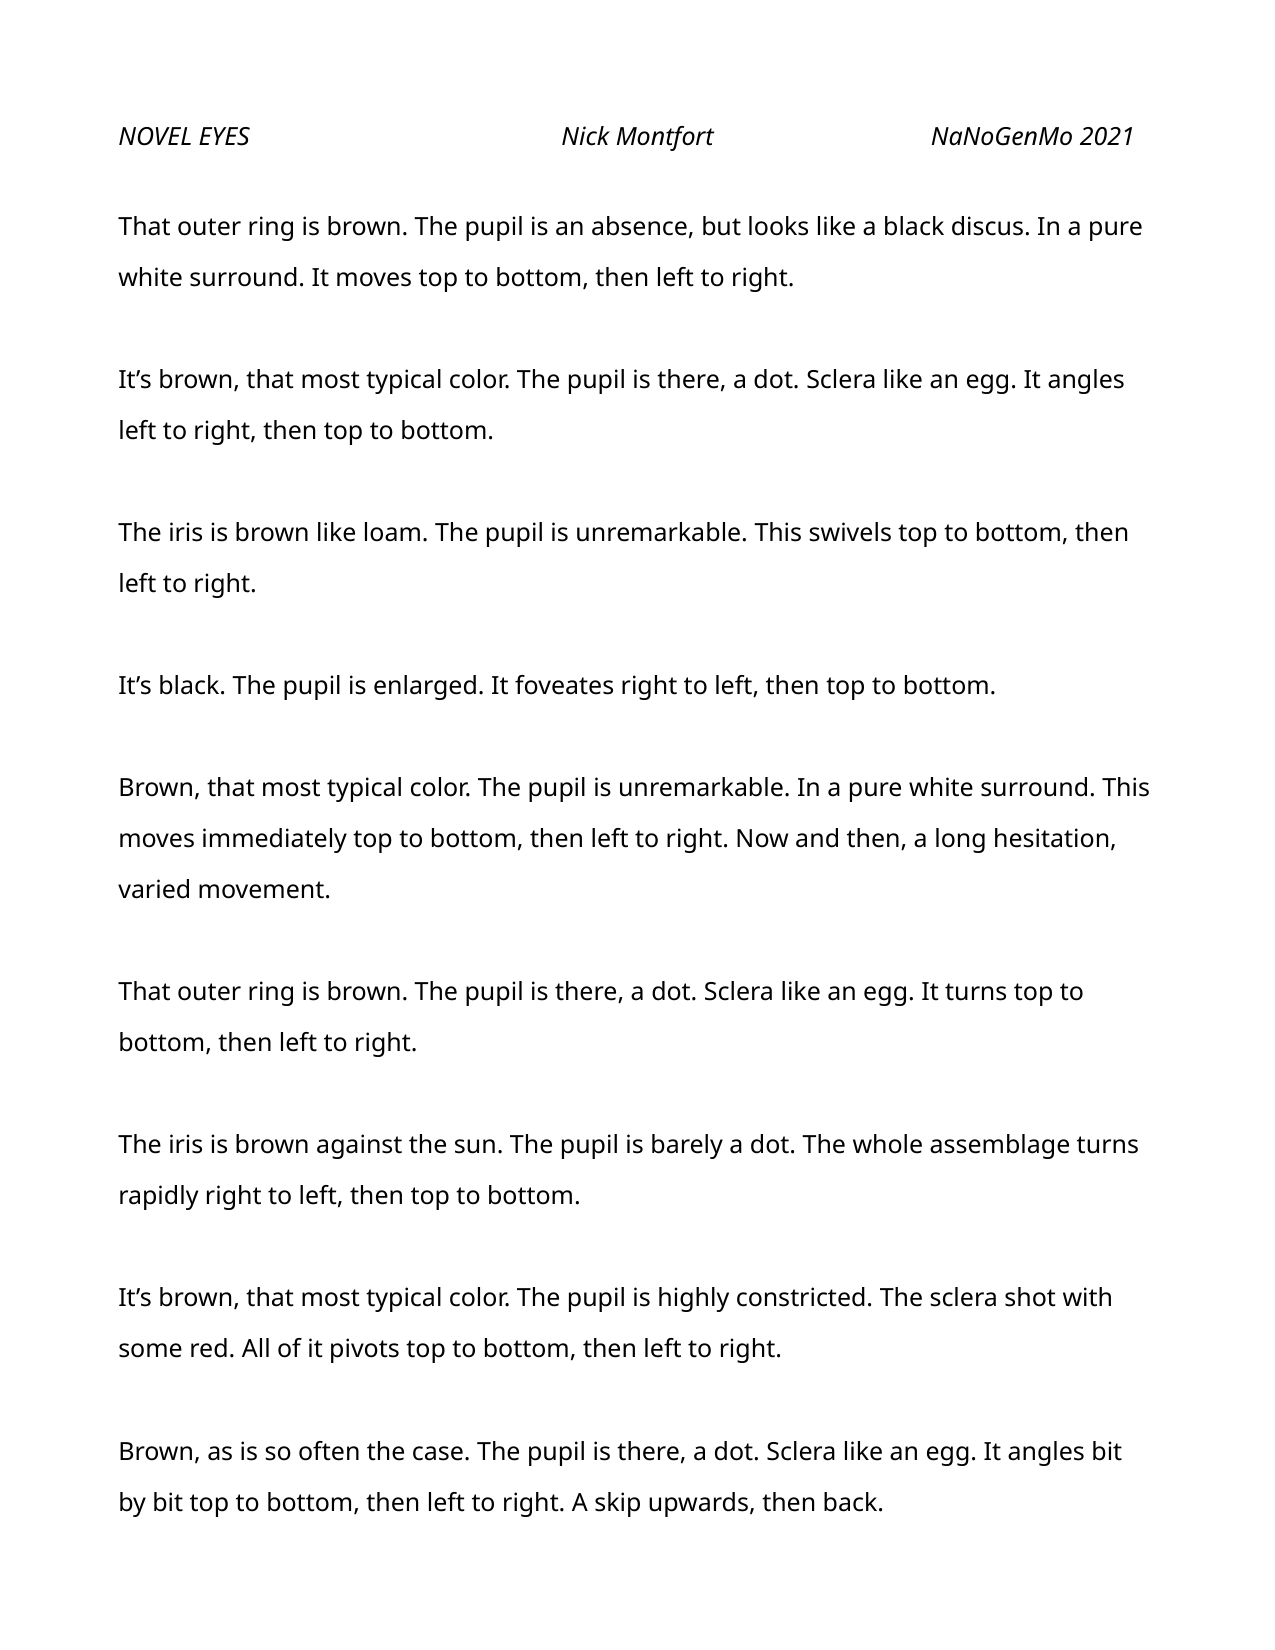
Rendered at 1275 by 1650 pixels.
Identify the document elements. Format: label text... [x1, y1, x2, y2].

text That outer ring is brown. The pupil is there, a dot. Sclera like an egg. It turns top to bottom, then left to right. [118, 974, 1157, 1059]
text That outer ring is brown. The pupil is an absence, but looks like a black discus. In a pure white surround. It moves top to bottom, then left to right. [118, 208, 1157, 293]
text It’s brown, that most typical color. The pupil is there, a dot. Sclera like an egg. It angles left to right, then top to bottom. [118, 361, 1157, 446]
text Brown, as is so often the case. The pupil is there, a dot. Sclera like an egg. It angles bit by bit top to bottom, then left to right. A skip upwards, then back. [118, 1433, 1157, 1518]
text Brown, that most typical color. The pupil is unremarkable. In a pure white surround. This moves immediately top to bottom, then left to right. Now and then, a long hesitation, varied movement. [118, 769, 1157, 906]
text The iris is brown against the sun. The pupil is barely a dot. The whole assemblage turns rapidly right to left, then top to bottom. [118, 1127, 1157, 1212]
text It’s black. The pupil is enlarged. It foveates right to left, then top to bottom. [118, 667, 1157, 702]
text The iris is brown like loam. The pupil is unremarkable. This swivels top to bottom, then left to right. [118, 514, 1157, 599]
text It’s brown, that most typical color. The pupil is highly constricted. The sclera shot with some red. All of it pivots top to bottom, then left to right. [118, 1280, 1157, 1365]
